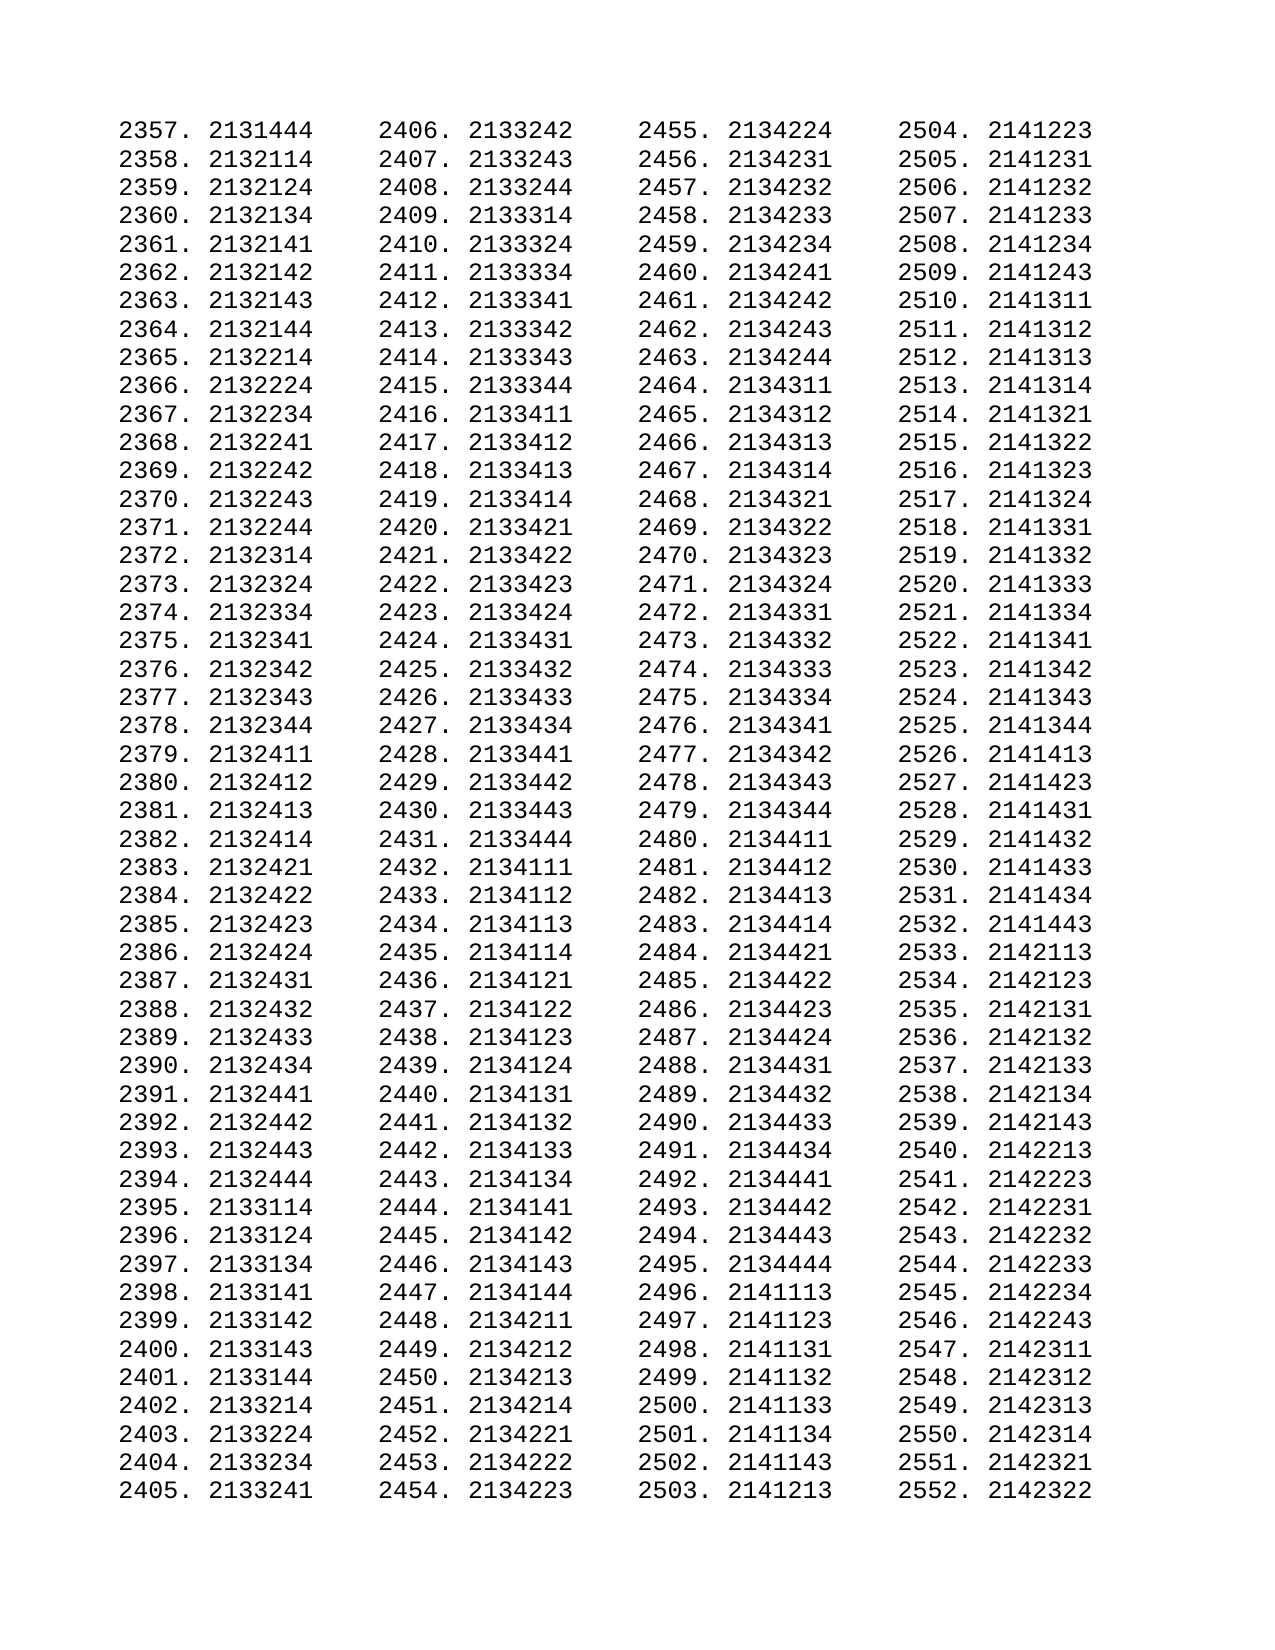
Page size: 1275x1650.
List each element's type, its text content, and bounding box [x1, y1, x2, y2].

text 2540. 2142213 [897, 1138, 1157, 1166]
text 2548. 2142312 [897, 1365, 1157, 1393]
text 2379. 2132411 [118, 741, 378, 770]
text 2410. 2133324 [378, 231, 637, 260]
text 2418. 2133413 [378, 458, 637, 486]
text 2532. 2141443 [897, 911, 1157, 940]
text 2409. 2133314 [378, 203, 637, 231]
text 2377. 2132343 [118, 685, 378, 713]
text 2483. 2134414 [637, 911, 897, 940]
text 2437. 2134122 [378, 996, 637, 1025]
text 2529. 2141432 [897, 826, 1157, 855]
text 2526. 2141413 [897, 741, 1157, 770]
text 2416. 2133411 [378, 401, 637, 430]
text 2423. 2133424 [378, 600, 637, 628]
text 2457. 2134232 [637, 175, 897, 203]
text 2374. 2132334 [118, 600, 378, 628]
text 2385. 2132423 [118, 911, 378, 940]
text 2422. 2133423 [378, 571, 637, 600]
text 2506. 2141232 [897, 175, 1157, 203]
text 2357. 2131444 [118, 118, 378, 146]
text 2447. 2134144 [378, 1280, 637, 1308]
text 2394. 2132444 [118, 1166, 378, 1195]
text 2362. 2132142 [118, 260, 378, 288]
text 2502. 2141143 [637, 1450, 897, 1478]
text 2400. 2133143 [118, 1336, 378, 1365]
text 2414. 2133343 [378, 345, 637, 373]
text 2406. 2133242 [378, 118, 637, 146]
text 2507. 2141233 [897, 203, 1157, 231]
text 2469. 2134322 [637, 515, 897, 543]
text 2537. 2142133 [897, 1053, 1157, 1081]
text 2527. 2141423 [897, 770, 1157, 798]
text 2419. 2133414 [378, 486, 637, 515]
text 2405. 2133241 [118, 1478, 378, 1506]
text 2359. 2132124 [118, 175, 378, 203]
text 2363. 2132143 [118, 288, 378, 316]
text 2478. 2134343 [637, 770, 897, 798]
text 2488. 2134431 [637, 1053, 897, 1081]
text 2424. 2133431 [378, 628, 637, 656]
text 2463. 2134244 [637, 345, 897, 373]
text 2408. 2133244 [378, 175, 637, 203]
text 2386. 2132424 [118, 940, 378, 968]
text 2468. 2134321 [637, 486, 897, 515]
text 2474. 2134333 [637, 656, 897, 685]
text 2458. 2134233 [637, 203, 897, 231]
text 2462. 2134243 [637, 316, 897, 345]
text 2433. 2134112 [378, 883, 637, 911]
text 2432. 2134111 [378, 855, 637, 883]
text 2539. 2142143 [897, 1110, 1157, 1138]
text 2472. 2134331 [637, 600, 897, 628]
text 2530. 2141433 [897, 855, 1157, 883]
text 2545. 2142234 [897, 1280, 1157, 1308]
text 2366. 2132224 [118, 373, 378, 401]
text 2531. 2141434 [897, 883, 1157, 911]
text 2534. 2142123 [897, 968, 1157, 996]
text 2487. 2134424 [637, 1025, 897, 1053]
text 2522. 2141341 [897, 628, 1157, 656]
text 2523. 2141342 [897, 656, 1157, 685]
text 2429. 2133442 [378, 770, 637, 798]
text 2373. 2132324 [118, 571, 378, 600]
text 2392. 2132442 [118, 1110, 378, 1138]
text 2404. 2133234 [118, 1450, 378, 1478]
text 2549. 2142313 [897, 1393, 1157, 1421]
text 2371. 2132244 [118, 515, 378, 543]
text 2420. 2133421 [378, 515, 637, 543]
text 2430. 2133443 [378, 798, 637, 826]
text 2372. 2132314 [118, 543, 378, 571]
text 2516. 2141323 [897, 458, 1157, 486]
text 2442. 2134133 [378, 1138, 637, 1166]
text 2452. 2134221 [378, 1421, 637, 1450]
text 2486. 2134423 [637, 996, 897, 1025]
text 2542. 2142231 [897, 1195, 1157, 1223]
text 2509. 2141243 [897, 260, 1157, 288]
text 2470. 2134323 [637, 543, 897, 571]
text 2503. 2141213 [637, 1478, 897, 1506]
text 2439. 2134124 [378, 1053, 637, 1081]
text 2440. 2134131 [378, 1081, 637, 1110]
text 2389. 2132433 [118, 1025, 378, 1053]
text 2407. 2133243 [378, 146, 637, 175]
text 2498. 2141131 [637, 1336, 897, 1365]
text 2454. 2134223 [378, 1478, 637, 1506]
text 2450. 2134213 [378, 1365, 637, 1393]
text 2390. 2132434 [118, 1053, 378, 1081]
text 2358. 2132114 [118, 146, 378, 175]
text 2467. 2134314 [637, 458, 897, 486]
text 2471. 2134324 [637, 571, 897, 600]
text 2399. 2133142 [118, 1308, 378, 1336]
text 2495. 2134444 [637, 1251, 897, 1280]
text 2476. 2134341 [637, 713, 897, 741]
text 2443. 2134134 [378, 1166, 637, 1195]
text 2519. 2141332 [897, 543, 1157, 571]
text 2461. 2134242 [637, 288, 897, 316]
text 2365. 2132214 [118, 345, 378, 373]
text 2425. 2133432 [378, 656, 637, 685]
text 2482. 2134413 [637, 883, 897, 911]
text 2520. 2141333 [897, 571, 1157, 600]
text 2491. 2134434 [637, 1138, 897, 1166]
text 2479. 2134344 [637, 798, 897, 826]
text 2477. 2134342 [637, 741, 897, 770]
text 2448. 2134211 [378, 1308, 637, 1336]
text 2528. 2141431 [897, 798, 1157, 826]
text 2446. 2134143 [378, 1251, 637, 1280]
text 2384. 2132422 [118, 883, 378, 911]
text 2378. 2132344 [118, 713, 378, 741]
text 2465. 2134312 [637, 401, 897, 430]
text 2395. 2133114 [118, 1195, 378, 1223]
text 2525. 2141344 [897, 713, 1157, 741]
text 2485. 2134422 [637, 968, 897, 996]
text 2500. 2141133 [637, 1393, 897, 1421]
text 2464. 2134311 [637, 373, 897, 401]
text 2402. 2133214 [118, 1393, 378, 1421]
text 2460. 2134241 [637, 260, 897, 288]
text 2449. 2134212 [378, 1336, 637, 1365]
text 2546. 2142243 [897, 1308, 1157, 1336]
text 2427. 2133434 [378, 713, 637, 741]
text 2521. 2141334 [897, 600, 1157, 628]
text 2456. 2134231 [637, 146, 897, 175]
text 2376. 2132342 [118, 656, 378, 685]
text 2544. 2142233 [897, 1251, 1157, 1280]
text 2445. 2134142 [378, 1223, 637, 1251]
text 2514. 2141321 [897, 401, 1157, 430]
text 2489. 2134432 [637, 1081, 897, 1110]
text 2550. 2142314 [897, 1421, 1157, 1450]
text 2541. 2142223 [897, 1166, 1157, 1195]
text 2517. 2141324 [897, 486, 1157, 515]
text 2499. 2141132 [637, 1365, 897, 1393]
text 2524. 2141343 [897, 685, 1157, 713]
text 2552. 2142322 [897, 1478, 1157, 1506]
text 2428. 2133441 [378, 741, 637, 770]
text 2473. 2134332 [637, 628, 897, 656]
text 2436. 2134121 [378, 968, 637, 996]
text 2508. 2141234 [897, 231, 1157, 260]
text 2481. 2134412 [637, 855, 897, 883]
text 2490. 2134433 [637, 1110, 897, 1138]
text 2391. 2132441 [118, 1081, 378, 1110]
text 2438. 2134123 [378, 1025, 637, 1053]
text 2368. 2132241 [118, 430, 378, 458]
text 2518. 2141331 [897, 515, 1157, 543]
text 2453. 2134222 [378, 1450, 637, 1478]
text 2455. 2134224 [637, 118, 897, 146]
text 2370. 2132243 [118, 486, 378, 515]
text 2383. 2132421 [118, 855, 378, 883]
text 2501. 2141134 [637, 1421, 897, 1450]
text 2412. 2133341 [378, 288, 637, 316]
text 2459. 2134234 [637, 231, 897, 260]
text 2504. 2141223 [897, 118, 1157, 146]
text 2466. 2134313 [637, 430, 897, 458]
text 2505. 2141231 [897, 146, 1157, 175]
text 2484. 2134421 [637, 940, 897, 968]
text 2421. 2133422 [378, 543, 637, 571]
text 2401. 2133144 [118, 1365, 378, 1393]
text 2361. 2132141 [118, 231, 378, 260]
text 2512. 2141313 [897, 345, 1157, 373]
text 2444. 2134141 [378, 1195, 637, 1223]
text 2367. 2132234 [118, 401, 378, 430]
text 2380. 2132412 [118, 770, 378, 798]
text 2417. 2133412 [378, 430, 637, 458]
text 2536. 2142132 [897, 1025, 1157, 1053]
text 2543. 2142232 [897, 1223, 1157, 1251]
text 2533. 2142113 [897, 940, 1157, 968]
text 2511. 2141312 [897, 316, 1157, 345]
text 2497. 2141123 [637, 1308, 897, 1336]
text 2515. 2141322 [897, 430, 1157, 458]
text 2547. 2142311 [897, 1336, 1157, 1365]
text 2396. 2133124 [118, 1223, 378, 1251]
text 2475. 2134334 [637, 685, 897, 713]
text 2496. 2141113 [637, 1280, 897, 1308]
text 2494. 2134443 [637, 1223, 897, 1251]
text 2369. 2132242 [118, 458, 378, 486]
text 2441. 2134132 [378, 1110, 637, 1138]
text 2387. 2132431 [118, 968, 378, 996]
text 2388. 2132432 [118, 996, 378, 1025]
text 2435. 2134114 [378, 940, 637, 968]
text 2426. 2133433 [378, 685, 637, 713]
text 2403. 2133224 [118, 1421, 378, 1450]
text 2413. 2133342 [378, 316, 637, 345]
text 2434. 2134113 [378, 911, 637, 940]
text 2513. 2141314 [897, 373, 1157, 401]
text 2492. 2134441 [637, 1166, 897, 1195]
text 2480. 2134411 [637, 826, 897, 855]
text 2551. 2142321 [897, 1450, 1157, 1478]
text 2535. 2142131 [897, 996, 1157, 1025]
text 2382. 2132414 [118, 826, 378, 855]
text 2375. 2132341 [118, 628, 378, 656]
text 2493. 2134442 [637, 1195, 897, 1223]
text 2381. 2132413 [118, 798, 378, 826]
text 2415. 2133344 [378, 373, 637, 401]
text 2397. 2133134 [118, 1251, 378, 1280]
text 2360. 2132134 [118, 203, 378, 231]
text 2538. 2142134 [897, 1081, 1157, 1110]
text 2411. 2133334 [378, 260, 637, 288]
text 2398. 2133141 [118, 1280, 378, 1308]
text 2393. 2132443 [118, 1138, 378, 1166]
text 2510. 2141311 [897, 288, 1157, 316]
text 2364. 2132144 [118, 316, 378, 345]
text 2431. 2133444 [378, 826, 637, 855]
text 2451. 2134214 [378, 1393, 637, 1421]
